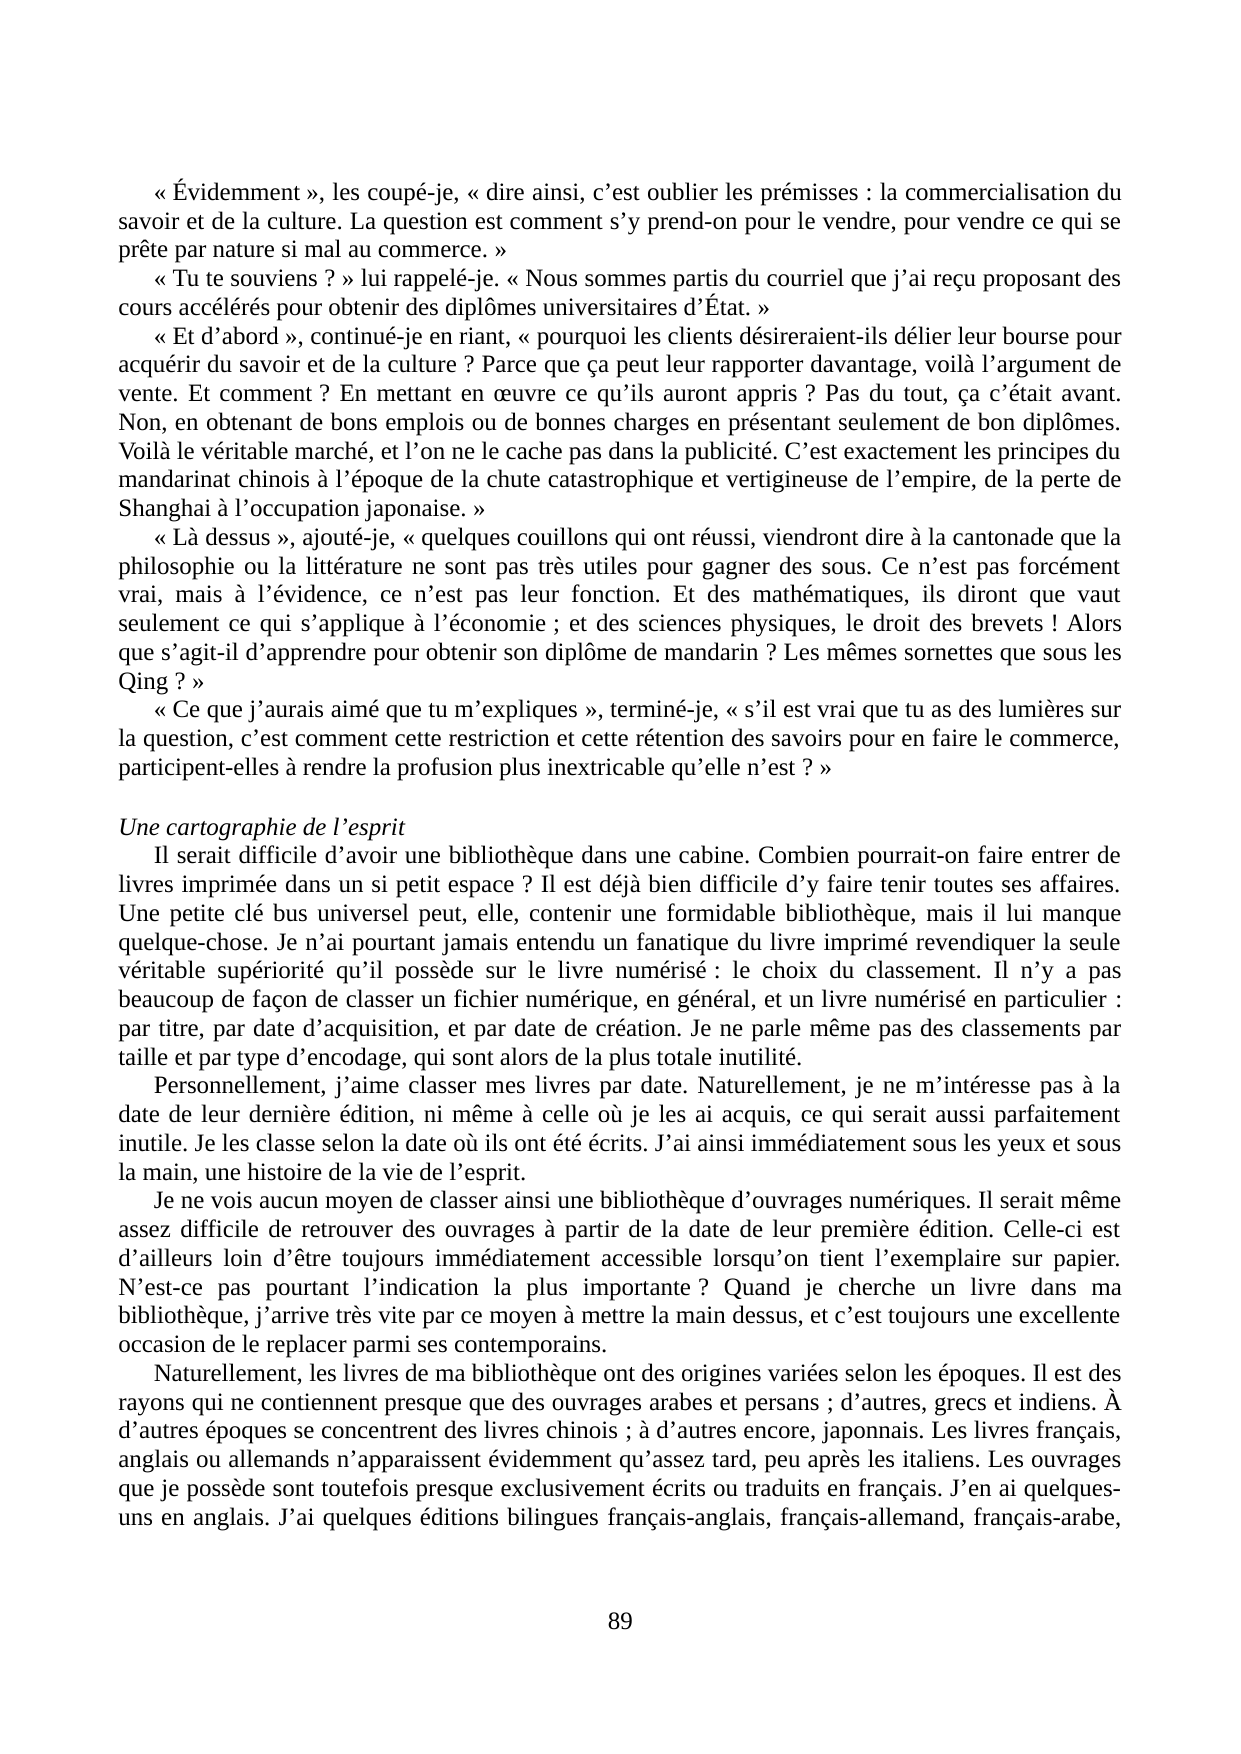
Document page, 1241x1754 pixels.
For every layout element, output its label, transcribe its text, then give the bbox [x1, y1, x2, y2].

text Il serait difficile d’avoir une bibliothèque dans une cabine. Combien pourrait-on faire entrer de livres imprimée dans un si petit espace ? Il est déjà bien difficile d’y faire tenir toutes ses affaires. Une petite clé bus universel peut, elle, contenir une formidable bibliothèque, mais il lui manque quelque-chose. Je n’ai pourtant jamais entendu un fanatique du livre imprimé revendiquer la seule véritable supériorité qu’il possède sur le livre numérisé : le choix du classement. Il n’y a pas beaucoup de façon de classer un fichier numérique, en général, et un livre numérisé en particulier : par titre, par date d’acquisition, et par date de création. Je ne parle même pas des classements par taille et par type d’encodage, qui sont alors de la plus totale inutilité. [118, 840, 1122, 1070]
text « Là dessus », ajouté-je, « quelques couillons qui ont réussi, viendront dire à la cantonade que la philosophie ou la littérature ne sont pas très utiles pour gagner des sous. Ce n’est pas forcément vrai, mais à l’évidence, ce n’est pas leur fonction. Et des mathématiques, ils diront que vaut seulement ce qui s’applique à l’économie ; et des sciences physiques, le droit des brevets ! Alors que s’agit-il d’apprendre pour obtenir son diplôme de mandarin ? Les mêmes sornettes que sous les Qing ? » [118, 522, 1122, 694]
text Personnellement, j’aime classer mes livres par date. Naturellement, je ne m’intéresse pas à la date de leur dernière édition, ni même à celle où je les ai acquis, ce qui serait aussi parfaitement inutile. Je les classe selon la date où ils ont été écrits. J’ai ainsi immédiatement sous les yeux et sous la main, une histoire de la vie de l’esprit. [118, 1070, 1122, 1185]
text Je ne vois aucun moyen de classer ainsi une bibliothèque d’ouvrages numériques. Il serait même assez difficile de retrouver des ouvrages à partir de la date de leur première édition. Celle-ci est d’ailleurs loin d’être toujours immédiatement accessible lorsqu’on tient l’exemplaire sur papier. N’est-ce pas pourtant l’indication la plus importante ? Quand je cherche un livre dans ma bibliothèque, j’arrive très vite par ce moyen à mettre la main dessus, et c’est toujours une excellente occasion de le replacer parmi ses contemporains. [118, 1185, 1122, 1358]
text « Ce que j’aurais aimé que tu m’expliques », terminé-je, « s’il est vrai que tu as des lumières sur la question, c’est comment cette restriction et cette rétention des savoirs pour en faire le commerce, participent-elles à rendre la profusion plus inextricable qu’elle n’est ? » [118, 694, 1122, 781]
subtitle Une cartographie de l’esprit [118, 812, 1122, 840]
text « Tu te souviens ? » lui rappelé-je. « Nous sommes partis du courriel que j’ai reçu proposant des cours accélérés pour obtenir des diplômes universitaires d’État. » [118, 263, 1122, 321]
text « Et d’abord », continué-je en riant, « pourquoi les clients désireraient-ils délier leur bourse pour acquérir du savoir et de la culture ? Parce que ça peut leur rapporter davantage, voilà l’argument de vente. Et comment ? En mettant en œuvre ce qu’ils auront appris ? Pas du tout, ça c’était avant. Non, en obtenant de bons emplois ou de bonnes charges en présentant seulement de bon diplômes. Voilà le véritable marché, et l’on ne le cache pas dans la publicité. C’est exactement les principes du mandarinat chinois à l’époque de la chute catastrophique et vertigineuse de l’empire, de la perte de Shanghai à l’occupation japonaise. » [118, 321, 1122, 522]
text « Évidemment », les coupé-je, « dire ainsi, c’est oublier les prémisses : la commercialisation du savoir et de la culture. La question est comment s’y prend-on pour le vendre, pour vendre ce qui se prête par nature si mal au commerce. » [118, 177, 1122, 263]
text Naturellement, les livres de ma bibliothèque ont des origines variées selon les époques. Il est des rayons qui ne contiennent presque que des ouvrages arabes et persans ; d’autres, grecs et indiens. À d’autres époques se concentrent des livres chinois ; à d’autres encore, japonnais. Les livres français, anglais ou allemands n’apparaissent évidemment qu’assez tard, peu après les italiens. Les ouvrages que je possède sont toutefois presque exclusivement écrits ou traduits en français. J’en ai quelques-uns en anglais. J’ai quelques éditions bilingues français-anglais, français-allemand, français-arabe, [118, 1358, 1122, 1530]
